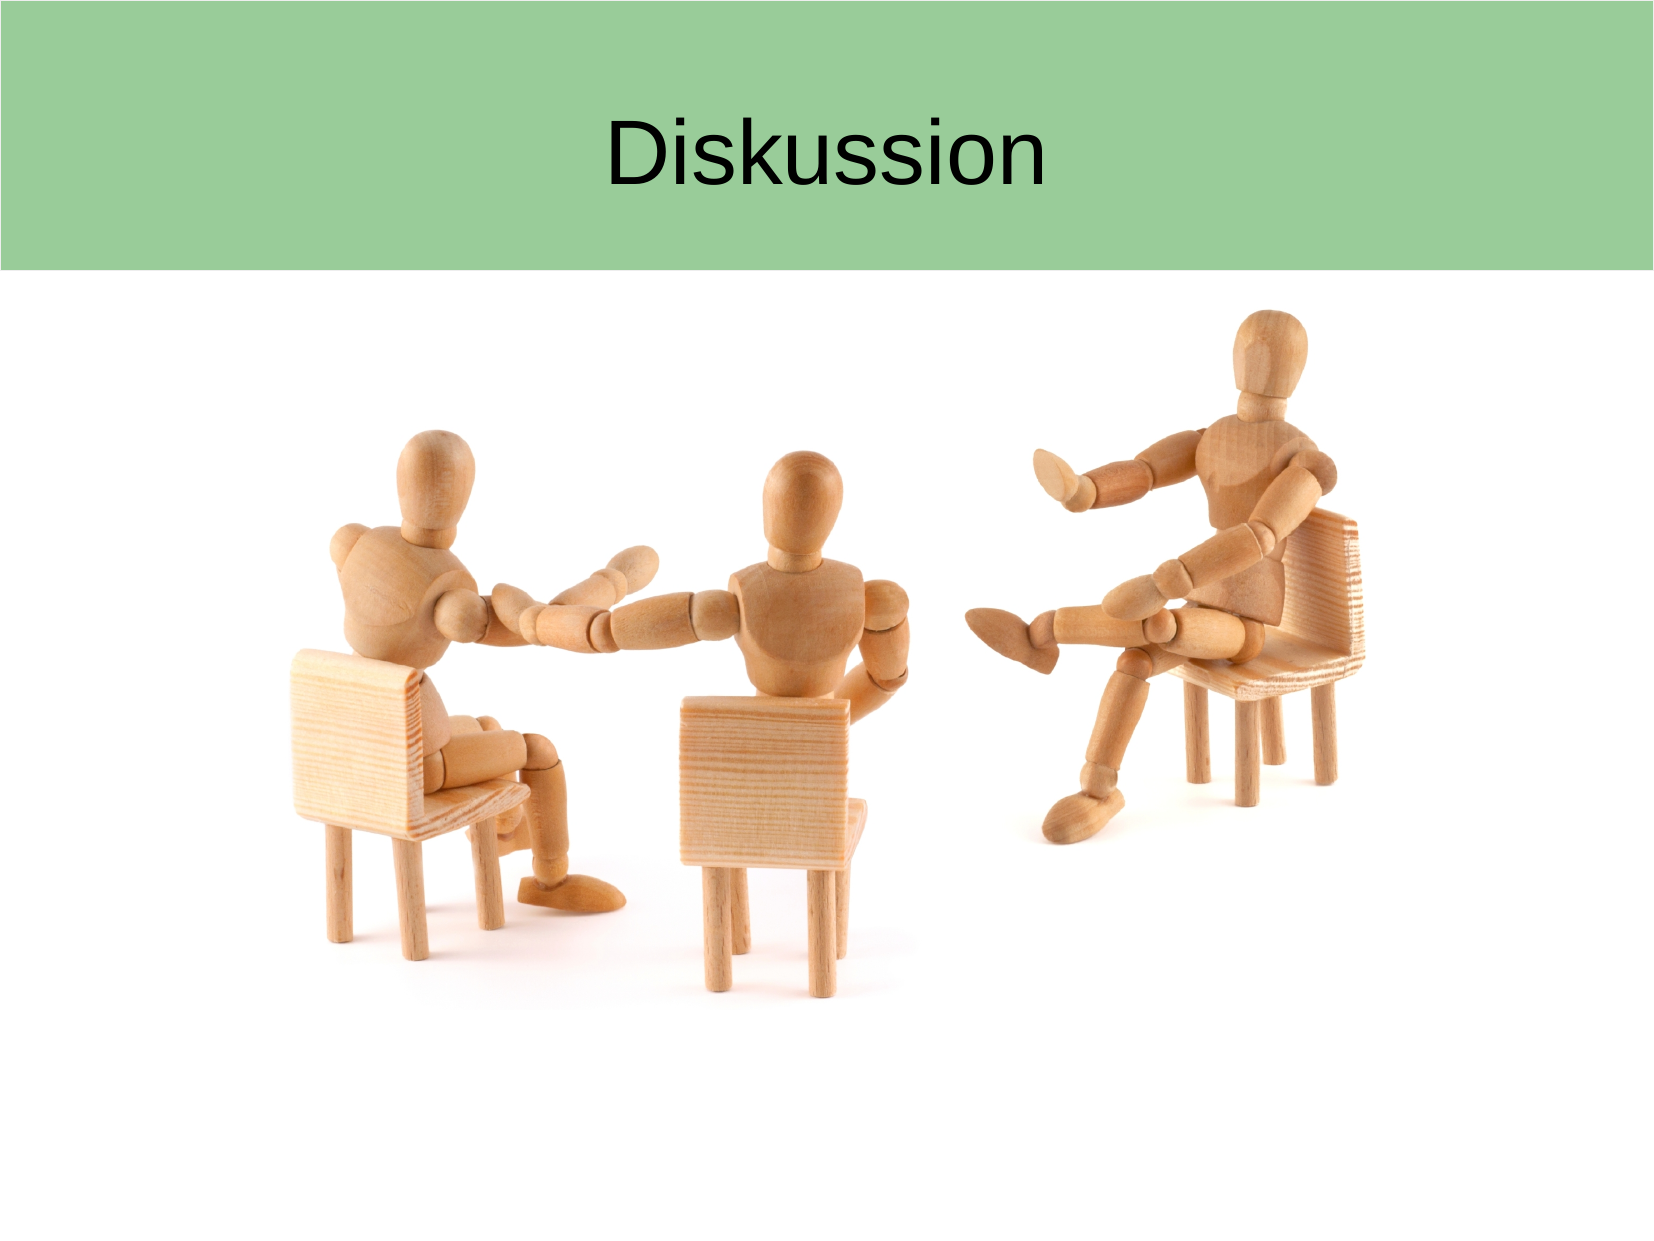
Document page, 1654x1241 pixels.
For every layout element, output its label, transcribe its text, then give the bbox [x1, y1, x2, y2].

title Diskussion [82, 49, 1571, 257]
picture [272, 290, 1382, 1010]
